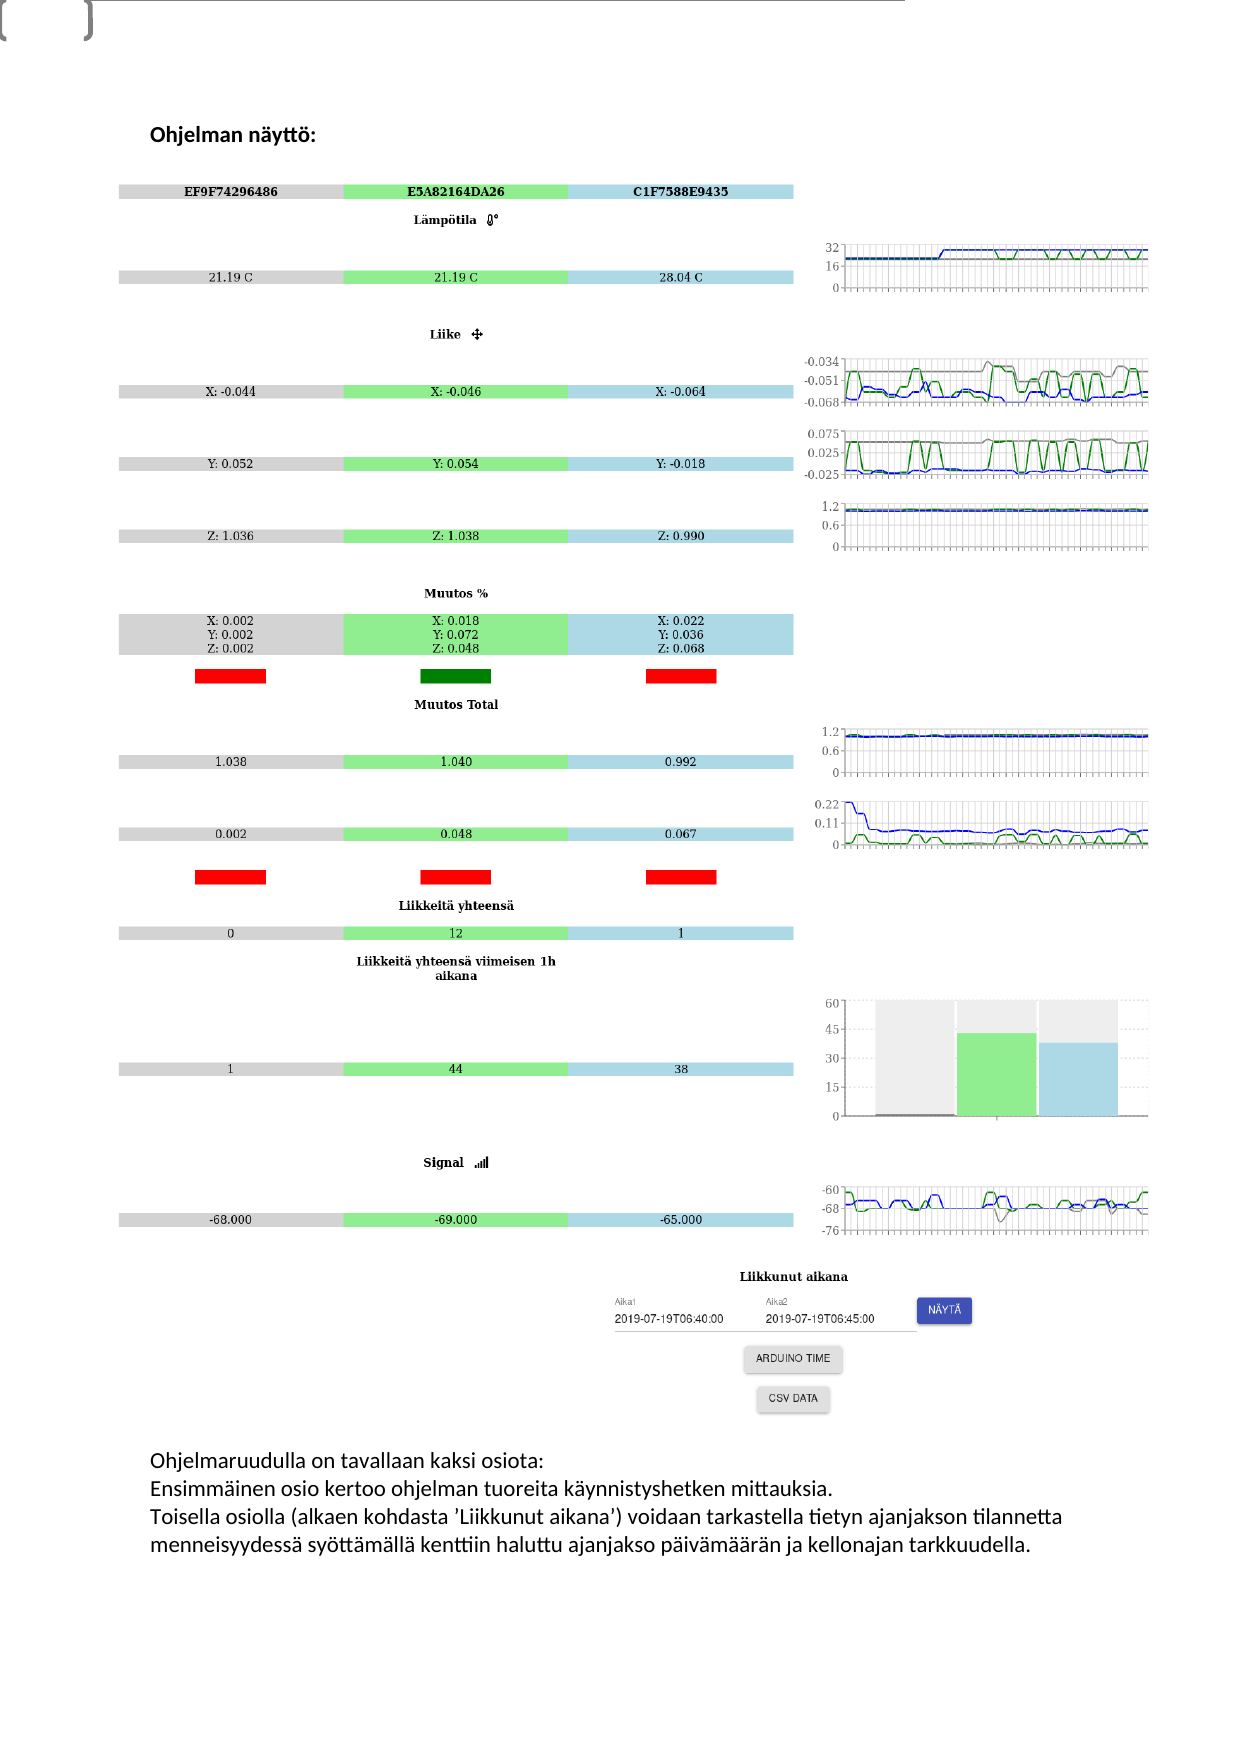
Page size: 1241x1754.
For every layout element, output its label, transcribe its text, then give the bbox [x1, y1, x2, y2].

text Ensimmäinen osio kertoo ohjelman tuoreita käynnistyshetken mittauksia. [150, 1474, 1090, 1502]
text Toisella osiolla (alkaen kohdasta ’Liikkunut aikana’) voidaan tarkastella tietyn ajanjakson tilannetta menneisyydessä syöttämällä kenttiin haluttu ajanjakso päivämäärän ja kellonajan tarkkuudella. [150, 1502, 1090, 1558]
text Ohjelman näyttö: [150, 120, 1090, 148]
text Ohjelmaruudulla on tavallaan kaksi osiota: [150, 1446, 1090, 1474]
